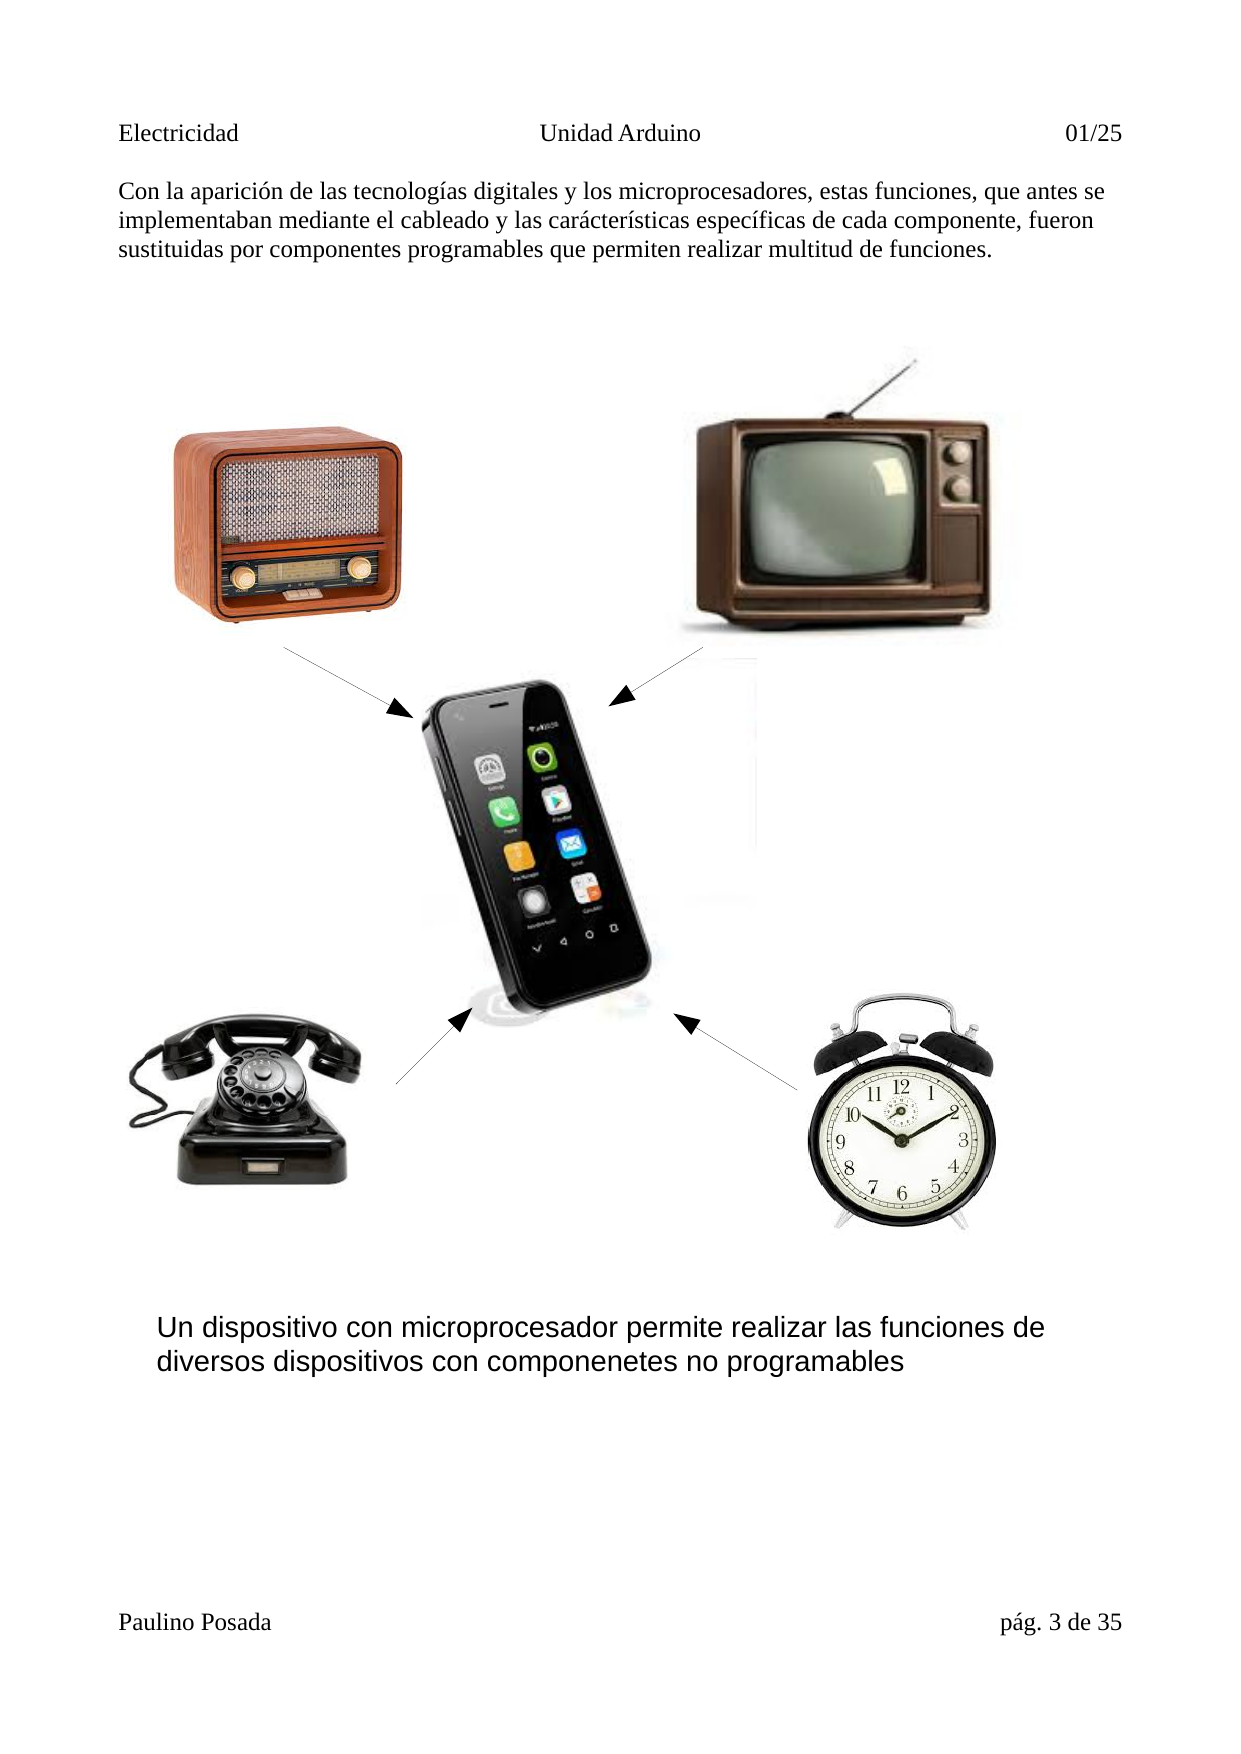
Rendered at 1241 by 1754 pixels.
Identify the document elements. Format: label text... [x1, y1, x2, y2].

picture [168, 413, 408, 636]
picture [118, 1007, 402, 1197]
text Con la aparición de las tecnologías digitales y los microprocesadores, estas funciones, que antes se implementaban mediante el cableado y las carácterísticas específicas de cada componente, fueron sustituidas por componentes programables que permiten realizar multitud de funciones. [118, 176, 1122, 263]
picture [797, 989, 1013, 1239]
picture [421, 346, 1038, 1028]
